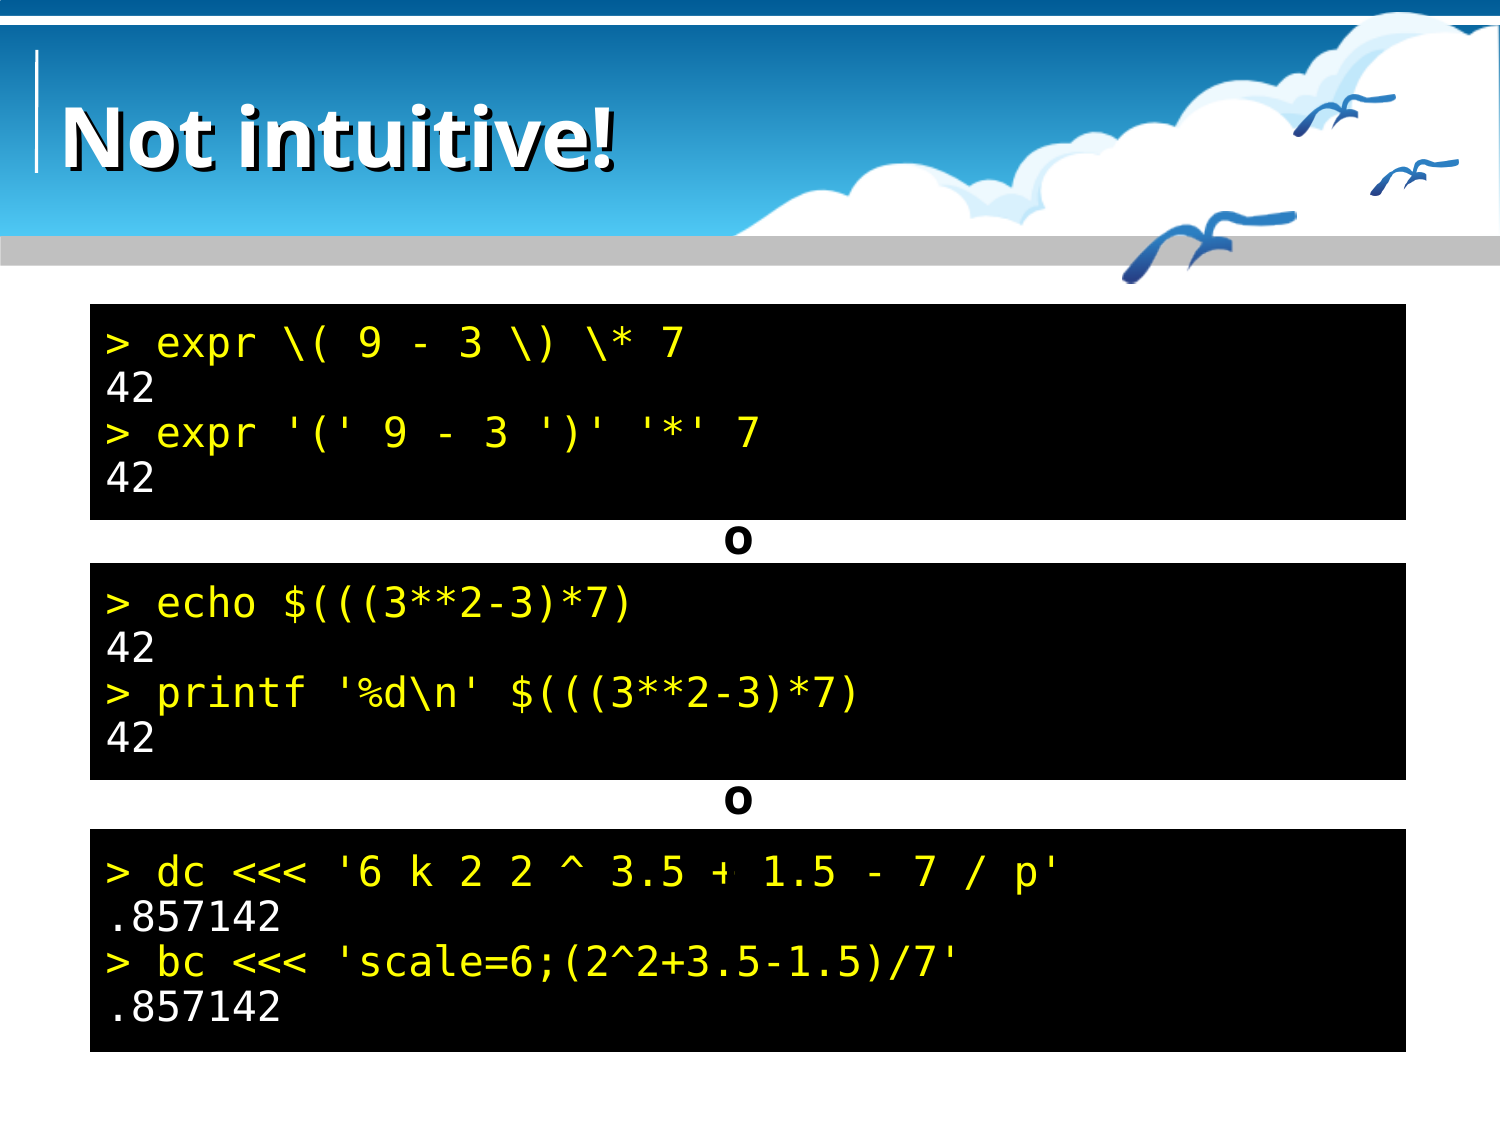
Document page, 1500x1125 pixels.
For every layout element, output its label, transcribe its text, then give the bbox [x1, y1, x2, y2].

text_box > echo $(((3**2-3)*7) 42 > printf '%d\n' $(((3**2-3)*7) 42 [90, 563, 1406, 780]
text_box > dc <<< '6 k 2 2 ^ 3.5 + 1.5 - 7 / p' .857142 > bc <<< 'scale=6;(2^2+3.5-1.5)/7' .857142 [90, 829, 1406, 1052]
text_box > expr \( 9 - 3 \) \* 7 42 > expr '(' 9 - 3 ')' '*' 7 42 [90, 304, 1406, 520]
text_box or [708, 496, 792, 576]
title Not intuitive! [59, 86, 1465, 186]
text_box or [708, 755, 792, 836]
picture [730, 12, 1500, 284]
